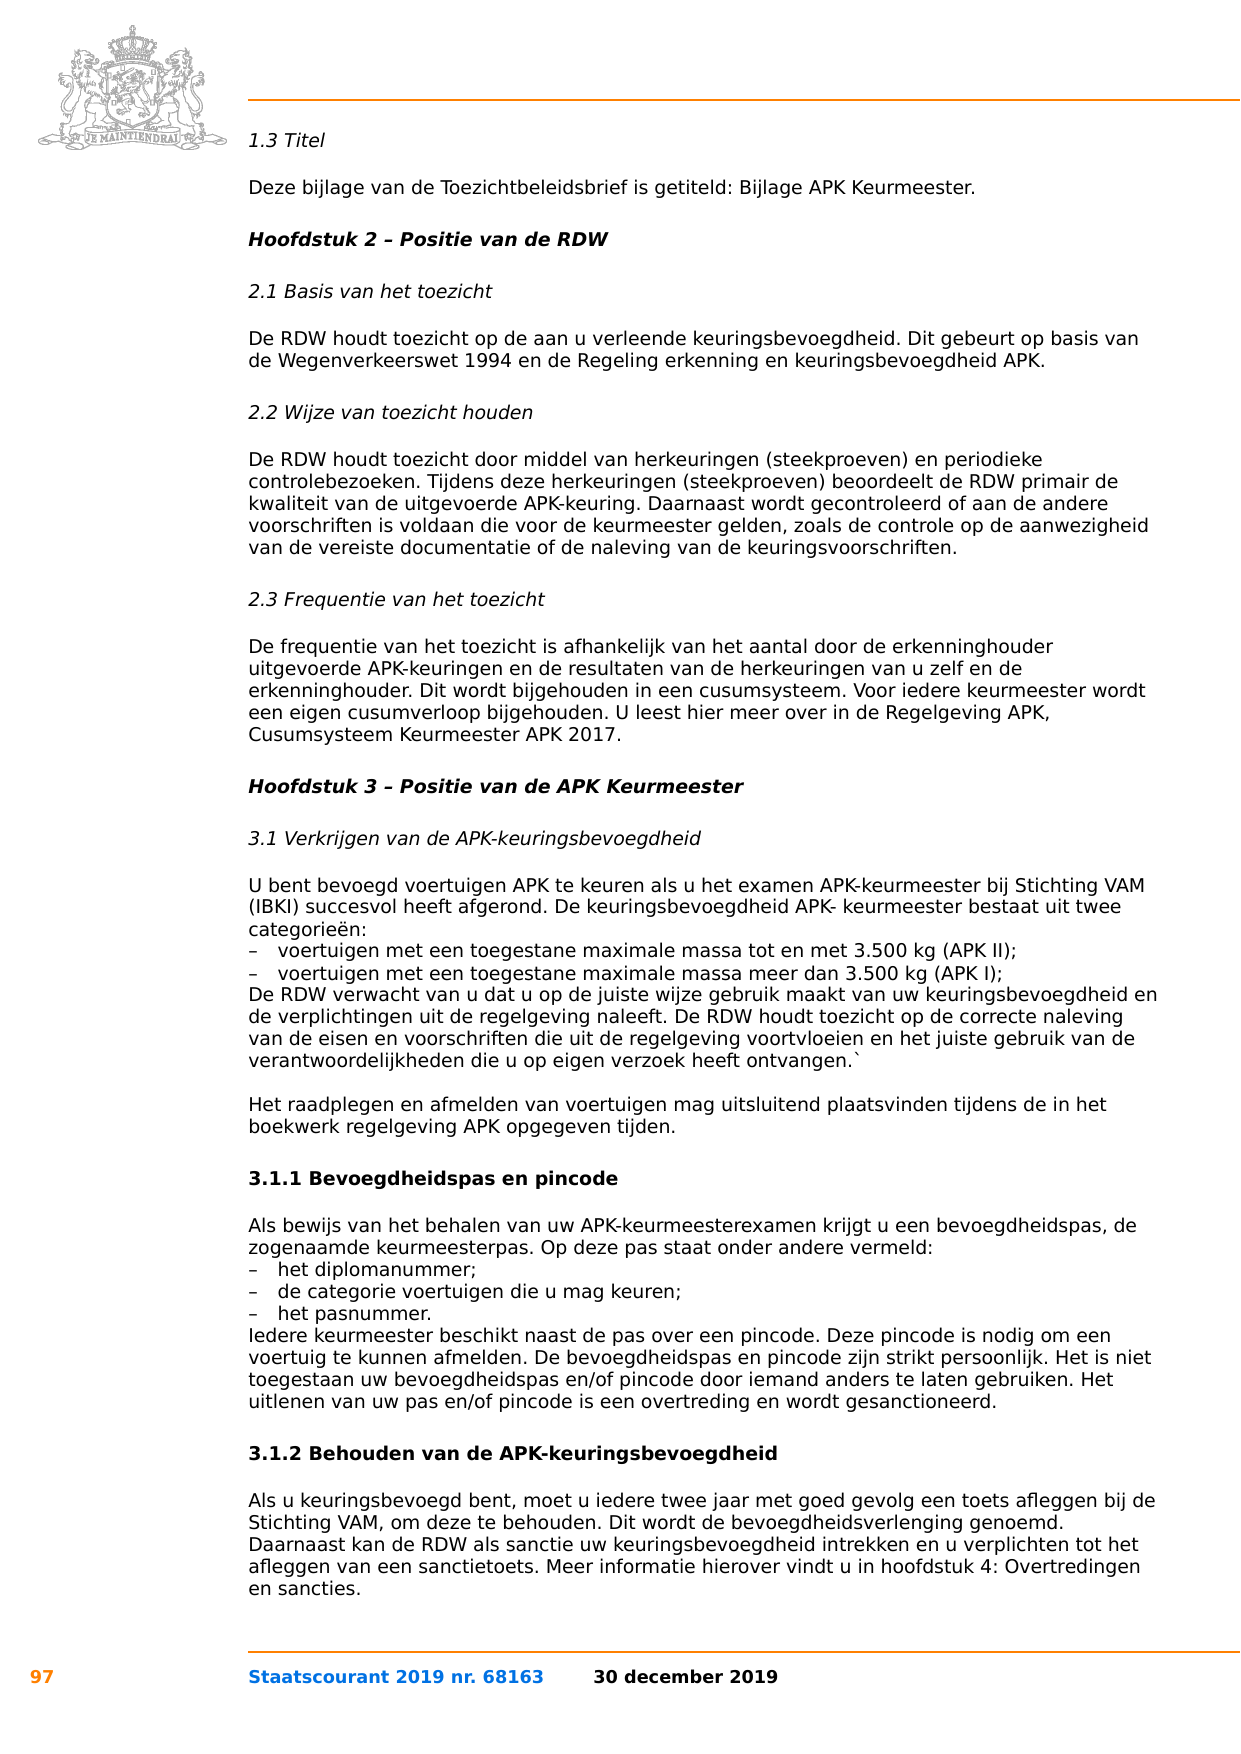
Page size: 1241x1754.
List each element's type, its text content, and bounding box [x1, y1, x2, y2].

text Iedere keurmeester beschikt naast de pas over een pincode. Deze pincode is nodig om een voertuig te kunnen afmelden. De bevoegdheidspas en pincode zijn strikt persoonlijk. Het is niet toegestaan uw bevoegdheidspas en/of pincode door iemand anders te laten gebruiken. Het uitlenen van uw pas en/of pincode is een overtreding en wordt gesanctioneerd. [248, 1325, 1163, 1413]
subtitle 2.3 Frequentie van het toezicht [248, 589, 1163, 611]
text – de categorie voertuigen die u mag keuren; [248, 1281, 1163, 1303]
text – het pasnummer. [248, 1303, 1163, 1325]
text – voertuigen met een toegestane maximale massa meer dan 3.500 kg (APK I); [248, 962, 1163, 984]
subtitle 1.3 Titel [248, 130, 1163, 152]
picture [38, 25, 227, 150]
subtitle 3.1 Verkrijgen van de APK-keuringsbevoegdheid [248, 827, 1163, 849]
text De RDW houdt toezicht door middel van herkeuringen (steekproeven) en periodieke controlebezoeken. Tijdens deze herkeuringen (steekproeven) beoordeelt de RDW primair de kwaliteit van de uitgevoerde APK-keuring. Daarnaast wordt gecontroleerd of aan de andere voorschriften is voldaan die voor de keurmeester gelden, zoals de controle op de aanwezigheid van de vereiste documentatie of de naleving van de keuringsvoorschriften. [248, 449, 1163, 559]
subtitle Hoofdstuk 2 – Positie van de RDW [248, 229, 1163, 251]
subtitle 2.2 Wijze van toezicht houden [248, 402, 1163, 424]
text Als u keuringsbevoegd bent, moet u iedere twee jaar met goed gevolg een toets afleggen bij de Stichting VAM, om deze te behouden. Dit wordt de bevoegdheidsverlenging genoemd. Daarnaast kan de RDW als sanctie uw keuringsbevoegdheid intrekken en u verplichten tot het afleggen van een sanctietoets. Meer informatie hierover vindt u in hoofdstuk 4: Overtredingen en sancties. [248, 1490, 1163, 1600]
text Als bewijs van het behalen van uw APK-keurmeesterexamen krijgt u een bevoegdheidspas, de zogenaamde keurmeesterpas. Op deze pas staat onder andere vermeld: [248, 1215, 1163, 1259]
subtitle 2.1 Basis van het toezicht [248, 281, 1163, 303]
text De RDW houdt toezicht op de aan u verleende keuringsbevoegdheid. Dit gebeurt op basis van de Wegenverkeerswet 1994 en de Regeling erkenning en keuringsbevoegdheid APK. [248, 328, 1163, 372]
text – voertuigen met een toegestane maximale massa tot en met 3.500 kg (APK II); [248, 940, 1163, 962]
text De RDW verwacht van u dat u op de juiste wijze gebruik maakt van uw keuringsbevoegdheid en de verplichtingen uit de regelgeving naleeft. De RDW houdt toezicht op de correcte naleving van de eisen en voorschriften die uit de regelgeving voortvloeien en het juiste gebruik van de verantwoordelijkheden die u op eigen verzoek heeft ontvangen.` [248, 984, 1163, 1072]
text De frequentie van het toezicht is afhankelijk van het aantal door de erkenninghouder uitgevoerde APK-keuringen en de resultaten van de herkeuringen van u zelf en de erkenninghouder. Dit wordt bijgehouden in een cusumsysteem. Voor iedere keurmeester wordt een eigen cusumverloop bijgehouden. U leest hier meer over in de Regelgeving APK, Cusumsysteem Keurmeester APK 2017. [248, 636, 1163, 746]
subtitle 3.1.1 Bevoegdheidspas en pincode [248, 1168, 1163, 1190]
text U bent bevoegd voertuigen APK te keuren als u het examen APK-keurmeester bij Stichting VAM (IBKI) succesvol heeft afgerond. De keuringsbevoegdheid APK- keurmeester bestaat uit twee categorieën: [248, 874, 1163, 940]
subtitle Hoofdstuk 3 – Positie van de APK Keurmeester [248, 776, 1163, 797]
text Deze bijlage van de Toezichtbeleidsbrief is getiteld: Bijlage APK Keurmeester. [248, 177, 1163, 199]
text Het raadplegen en afmelden van voertuigen mag uitsluitend plaatsvinden tijdens de in het boekwerk regelgeving APK opgegeven tijden. [248, 1094, 1163, 1138]
subtitle 3.1.2 Behouden van de APK-keuringsbevoegdheid [248, 1443, 1163, 1465]
text – het diplomanummer; [248, 1259, 1163, 1281]
